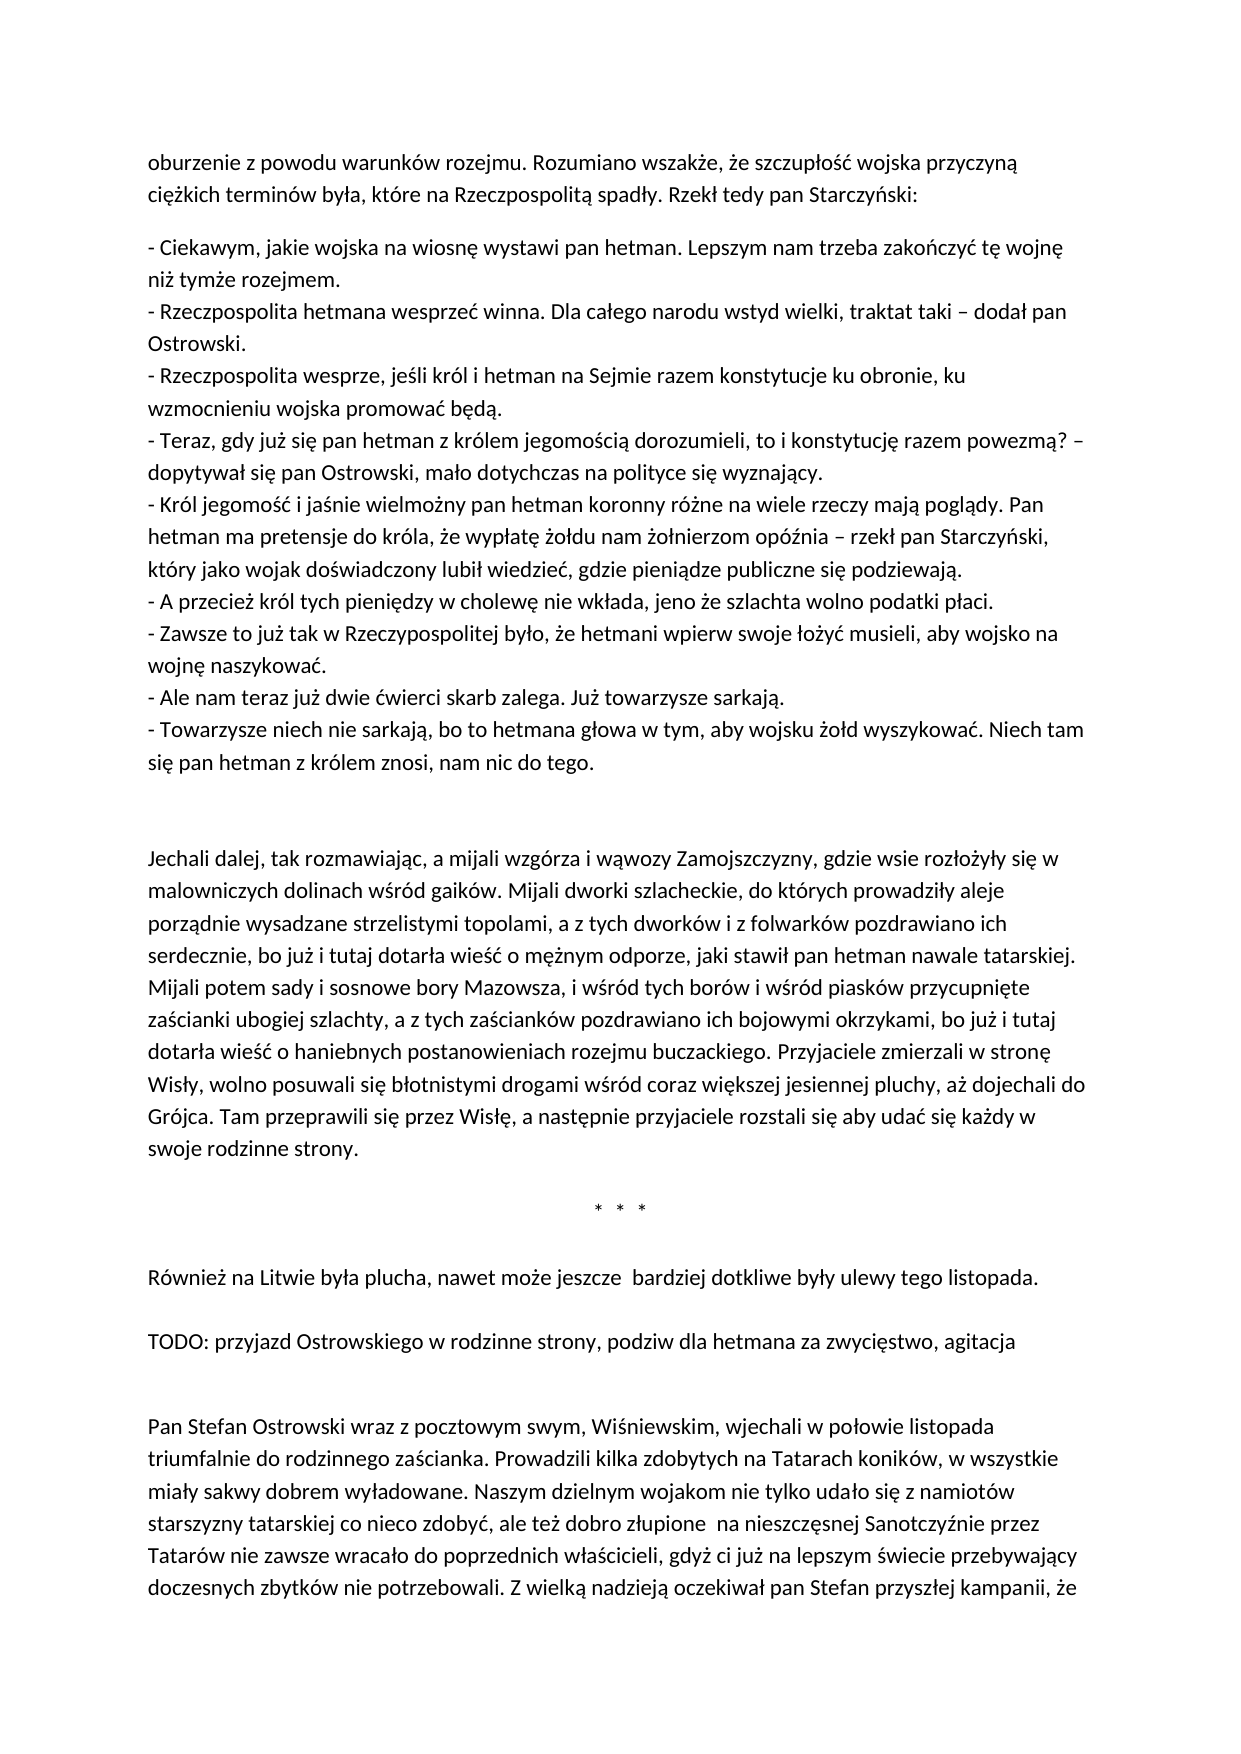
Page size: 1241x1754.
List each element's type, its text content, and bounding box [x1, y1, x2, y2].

text - Towarzysze niech nie sarkają, bo to hetmana głowa w tym, aby wojsku żołd wyszykować. Niech tam się pan hetman z królem znosi, nam nic do tego. [148, 716, 1093, 776]
text Jechali dalej, tak rozmawiając, a mijali wzgórza i wąwozy Zamojszczyzny, gdzie wsie rozłożyły się w malowniczych dolinach wśród gaików. Mijali dworki szlacheckie, do których prowadziły aleje porządnie wysadzane strzelistymi topolami, a z tych dworków i z folwarków pozdrawiano ich serdecznie, bo już i tutaj dotarła wieść o mężnym odporze, jaki stawił pan hetman nawale tatarskiej. Mijali potem sady i sosnowe bory Mazowsza, i wśród tych borów i wśród piasków przycupnięte zaścianki ubogiej szlachty, a z tych zaścianków pozdrawiano ich bojowymi okrzykami, bo już i tutaj dotarła wieść o haniebnych postanowieniach rozejmu buczackiego. Przyjaciele zmierzali w stronę Wisły, wolno posuwali się błotnistymi drogami wśród coraz większej jesiennej pluchy, aż dojechali do Grójca. Tam przeprawili się przez Wisłę, a następnie przyjaciele rozstali się aby udać się każdy w swoje rodzinne strony. [148, 844, 1093, 1162]
text - Rzeczpospolita hetmana wesprzeć winna. Dla całego narodu wstyd wielki, traktat taki – dodał pan Ostrowski. [148, 297, 1093, 357]
text - Ale nam teraz już dwie ćwierci skarb zalega. Już towarzysze sarkają. [148, 683, 1093, 711]
text - Teraz, gdy już się pan hetman z królem jegomością dorozumieli, to i konstytucję razem powezmą? – dopytywał się pan Ostrowski, mało dotychczas na polityce się wyznający. [148, 426, 1093, 486]
text - Król jegomość i jaśnie wielmożny pan hetman koronny różne na wiele rzeczy mają poglądy. Pan hetman ma pretensje do króla, że wypłatę żołdu nam żołnierzom opóźnia – rzekł pan Starczyński, który jako wojak doświadczony lubił wiedzieć, gdzie pieniądze publiczne się podziewają. [148, 490, 1093, 583]
text - Ciekawym, jakie wojska na wiosnę wystawi pan hetman. Lepszym nam trzeba zakończyć tę wojnę niż tymże rozejmem. [148, 233, 1093, 293]
text oburzenie z powodu warunków rozejmu. Rozumiano wszakże, że szczupłość wojska przyczyną ciężkich terminów była, które na Rzeczpospolitą spadły. Rzekł tedy pan Starczyński: [148, 148, 1093, 208]
text TODO: przyjazd Ostrowskiego w rodzinne strony, podziw dla hetmana za zwycięstwo, agitacja [148, 1327, 1093, 1355]
text - A przecież król tych pieniędzy w cholewę nie wkłada, jeno że szlachta wolno podatki płaci. [148, 587, 1093, 615]
text * * * [148, 1198, 1093, 1226]
text - Zawsze to już tak w Rzeczypospolitej było, że hetmani wpierw swoje łożyć musieli, aby wojsko na wojnę naszykować. [148, 619, 1093, 679]
text - Rzeczpospolita wesprze, jeśli król i hetman na Sejmie razem konstytucje ku obronie, ku wzmocnieniu wojska promować będą. [148, 362, 1093, 422]
text Pan Stefan Ostrowski wraz z pocztowym swym, Wiśniewskim, wjechali w połowie listopada triumfalnie do rodzinnego zaścianka. Prowadzili kilka zdobytych na Tatarach koników, w wszystkie miały sakwy dobrem wyładowane. Naszym dzielnym wojakom nie tylko udało się z namiotów starszyzny tatarskiej co nieco zdobyć, ale też dobro złupione na nieszczęsnej Sanotczyźnie przez Tatarów nie zawsze wracało do poprzednich właścicieli, gdyż ci już na lepszym świecie przebywający doczesnych zbytków nie potrzebowali. Z wielką nadzieją oczekiwał pan Stefan przyszłej kampanii, że [148, 1412, 1093, 1601]
text Również na Litwie była plucha, nawet może jeszcze bardziej dotkliwe były ulewy tego listopada. [148, 1263, 1093, 1291]
